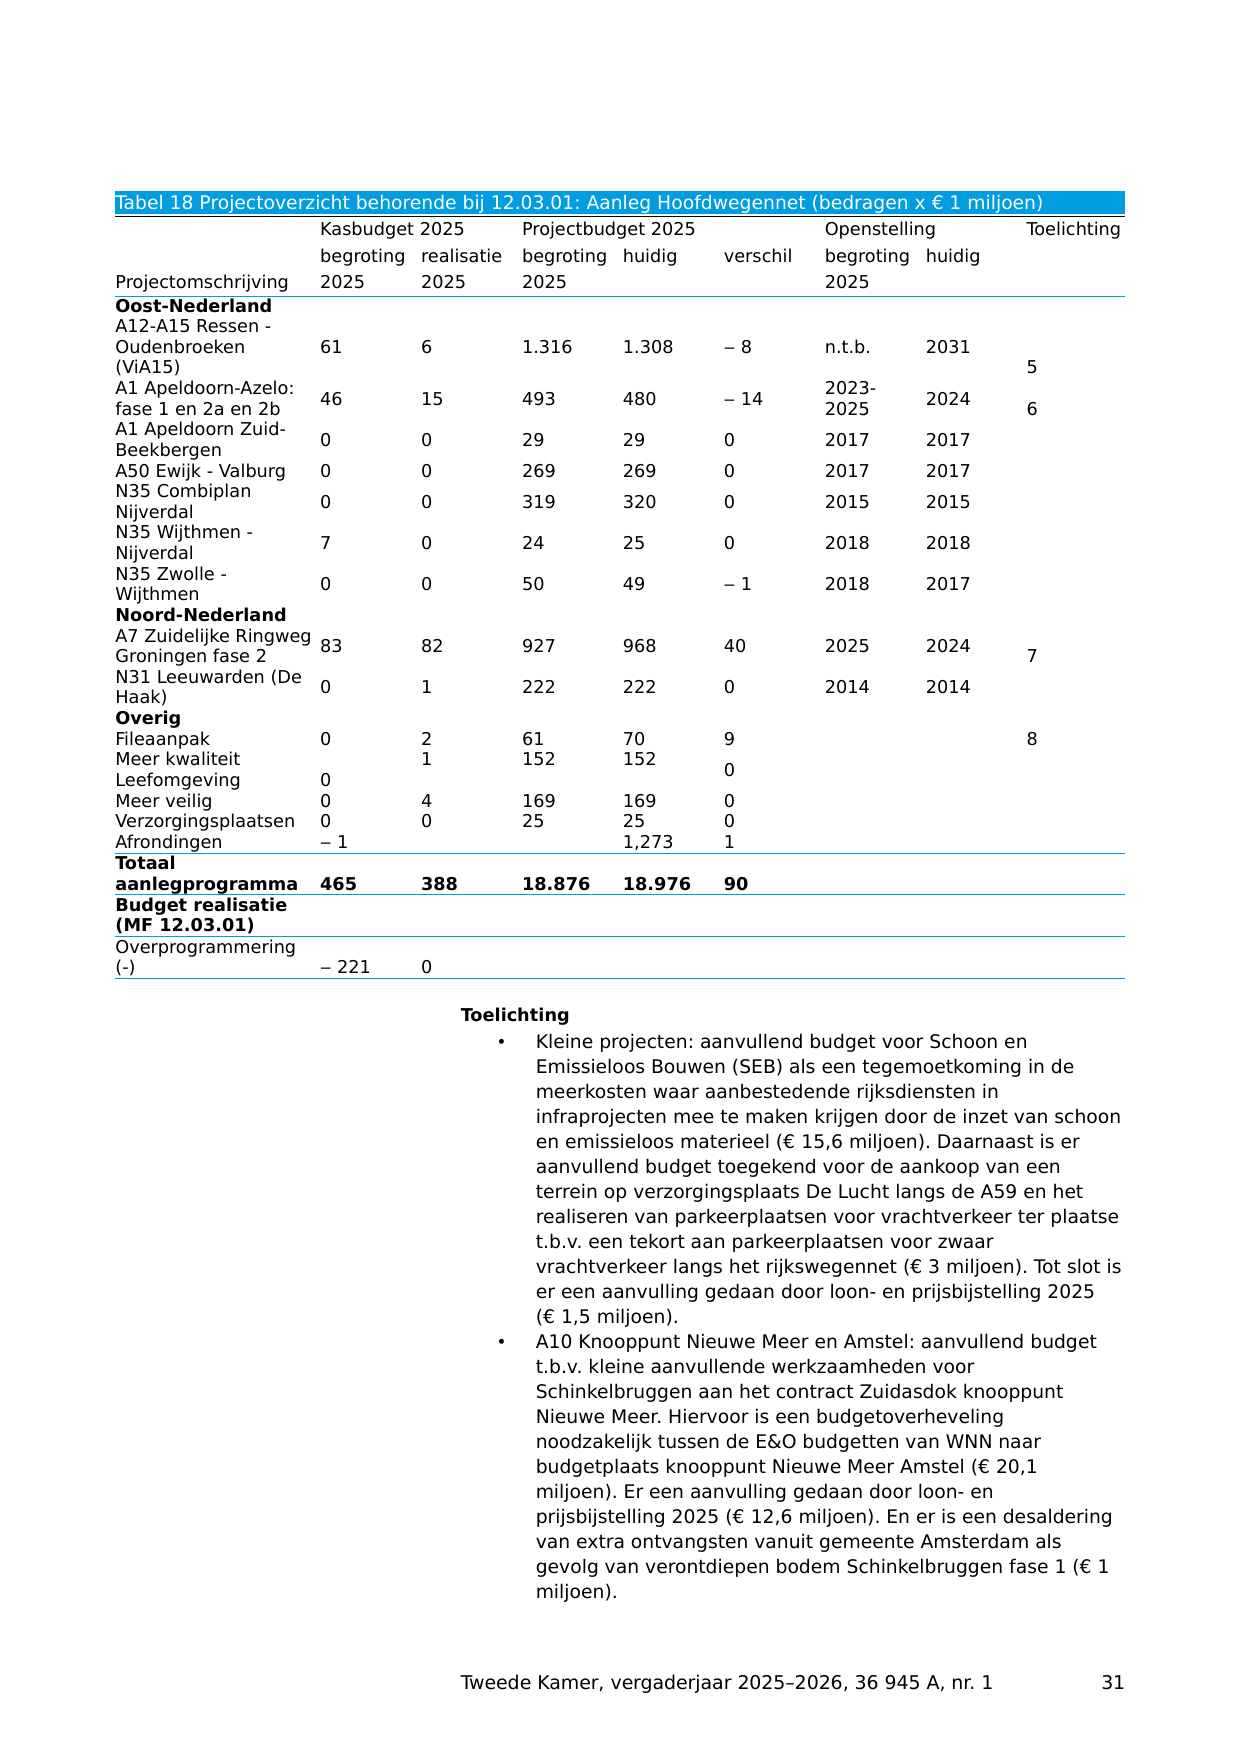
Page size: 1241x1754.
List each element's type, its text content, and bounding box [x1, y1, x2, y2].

table_cell [1024, 667, 1125, 708]
table_cell 927 [519, 626, 620, 667]
table_cell 61 [317, 316, 418, 378]
table_cell Meer kwaliteit Leefomgeving [115, 749, 317, 791]
table_cell [1024, 297, 1125, 316]
table_cell 90 [721, 854, 822, 894]
table_cell A50 Ewijk - Valburg [115, 461, 317, 481]
table_cell 2015 [822, 481, 923, 522]
table_cell [1024, 937, 1125, 978]
table_cell 0 [418, 811, 519, 832]
table_cell 0 [418, 523, 519, 564]
table_cell 50 [519, 564, 620, 605]
table_cell Overig [115, 708, 317, 729]
table_cell [721, 708, 822, 729]
table_cell 0 [317, 791, 418, 811]
table_cell [1024, 854, 1125, 894]
table_cell A1 Apeldoorn-Azelo: fase 1 en 2a en 2b [115, 378, 317, 419]
table_cell 222 [620, 667, 721, 708]
table_cell 0 [418, 461, 519, 481]
table_cell 152 [519, 749, 620, 791]
table_cell 0 [418, 937, 519, 978]
table_cell Afrondingen [115, 832, 317, 852]
table_cell 1 [721, 832, 822, 852]
table_cell Oost-Nederland [115, 297, 317, 316]
table_cell 2018 [923, 523, 1023, 564]
table_cell A7 Zuidelijke Ringweg Groningen fase 2 [115, 626, 317, 667]
table_cell 9 [721, 729, 822, 749]
table_cell 18.876 [519, 854, 620, 894]
table_cell [1024, 523, 1125, 564]
table_cell 7 [317, 523, 418, 564]
table_cell [923, 832, 1023, 852]
table_cell 0 [721, 667, 822, 708]
table_cell [1024, 811, 1125, 832]
table_cell huidig [620, 243, 721, 269]
table_cell 46 [317, 378, 418, 419]
table_cell n.t.b. [822, 316, 923, 378]
table_cell [923, 729, 1023, 749]
table_cell [822, 854, 923, 894]
table_cell 2025 [822, 269, 923, 296]
table_cell 269 [620, 461, 721, 481]
table_cell [620, 297, 721, 316]
table_cell ‒ 1 [721, 564, 822, 605]
table_cell 8 [1024, 729, 1125, 749]
table_cell [1024, 708, 1125, 729]
table_cell 7 [1024, 626, 1125, 667]
table_cell Openstelling [822, 217, 1023, 243]
table_cell 25 [620, 811, 721, 832]
table_cell 2024 [923, 626, 1023, 667]
table_cell 70 [620, 729, 721, 749]
table_cell [1024, 832, 1125, 852]
table_cell [418, 895, 519, 936]
table_cell [418, 708, 519, 729]
table_cell N31 Leeuwarden (De Haak) [115, 667, 317, 708]
text Toelichting [461, 1003, 1125, 1026]
table_cell 2015 [923, 481, 1023, 522]
table_cell 49 [620, 564, 721, 605]
table_cell 2025 [519, 269, 620, 296]
table_cell 2031 [923, 316, 1023, 378]
table_cell 0 [721, 461, 822, 481]
table_cell 2017 [822, 461, 923, 481]
table_cell [620, 937, 721, 978]
table_cell 1.316 [519, 316, 620, 378]
table_cell ‒ 8 [721, 316, 822, 378]
table_cell [923, 811, 1023, 832]
table_cell 0 [418, 481, 519, 522]
table_cell [721, 937, 822, 978]
table_cell [721, 269, 822, 296]
table_cell [822, 937, 923, 978]
table_cell 2017 [822, 419, 923, 461]
table_cell 82 [418, 626, 519, 667]
table_cell 4 [418, 791, 519, 811]
table_cell [1024, 564, 1125, 605]
table_cell [115, 217, 317, 243]
table_cell 2025 [822, 626, 923, 667]
table_cell [1024, 481, 1125, 522]
table_cell 24 [519, 523, 620, 564]
table_cell 0 [721, 523, 822, 564]
table_cell [519, 895, 620, 936]
table_cell N35 Zwolle - Wijthmen [115, 564, 317, 605]
table_cell [721, 297, 822, 316]
table_cell 61 [519, 729, 620, 749]
table_cell 2018 [822, 564, 923, 605]
table_cell 5 [1024, 316, 1125, 378]
table_cell [317, 605, 418, 626]
table_cell Kasbudget 2025 [317, 217, 519, 243]
table_cell A12-A15 Ressen - Oudenbroeken (ViA15) [115, 316, 317, 378]
table_cell Projectbudget 2025 [519, 217, 822, 243]
table_cell [620, 605, 721, 626]
table_cell 2018 [822, 523, 923, 564]
table_cell 1 [418, 749, 519, 791]
table_cell [822, 811, 923, 832]
table_cell 0 [721, 791, 822, 811]
table_cell [1024, 791, 1125, 811]
table_cell [923, 791, 1023, 811]
table_cell [519, 605, 620, 626]
table_cell 1.308 [620, 316, 721, 378]
table_cell 0 [317, 461, 418, 481]
table_cell 2 [418, 729, 519, 749]
table_cell [923, 895, 1023, 936]
table_cell 2017 [923, 461, 1023, 481]
table_cell [721, 605, 822, 626]
table_cell 2024 [923, 378, 1023, 419]
table_cell 152 [620, 749, 721, 791]
table_cell 29 [620, 419, 721, 461]
table_cell [519, 297, 620, 316]
table_cell [1024, 749, 1125, 791]
table_cell Meer veilig [115, 791, 317, 811]
table_cell [317, 895, 418, 936]
list A10 Knooppunt Nieuwe Meer en Amstel: aanvullend budget t.b.v. kleine aanvullende werkzaamheden voor Schinkelbruggen aan het contract Zuidasdok knooppunt Nieuwe Meer. Hiervoor is een budgetoverheveling noodzakelijk tussen de E&O budgetten van WNN naar budgetplaats knooppunt Nieuwe Meer Amstel (€ 20,1 miljoen). Er een aanvulling gedaan door loon- en prijsbijstelling 2025 (€ 12,6 miljoen). En er is een desaldering van extra ontvangsten vanuit gemeente Amsterdam als gevolg van verontdiepen bodem Schinkelbruggen fase 1 (€ 1 miljoen). [498, 1328, 1125, 1603]
table_cell realisatie [418, 243, 519, 269]
table_cell 388 [418, 854, 519, 894]
table_cell Toelichting [1024, 217, 1125, 243]
table_cell begroting [317, 243, 418, 269]
table_cell [620, 708, 721, 729]
table_cell 465 [317, 854, 418, 894]
table_cell ‒ 14 [721, 378, 822, 419]
table_cell [923, 749, 1023, 791]
table_cell 0 [418, 564, 519, 605]
table_cell 1 [418, 667, 519, 708]
table_cell 6 [1024, 378, 1125, 419]
table_cell 320 [620, 481, 721, 522]
table_cell 0 [721, 749, 822, 791]
table_cell [1024, 461, 1125, 481]
table_cell [923, 854, 1023, 894]
table_cell 40 [721, 626, 822, 667]
table_cell 0 [317, 667, 418, 708]
table_cell 0 [418, 419, 519, 461]
table_cell [822, 605, 923, 626]
table_cell 169 [620, 791, 721, 811]
table_cell A1 Apeldoorn Zuid-Beekbergen [115, 419, 317, 461]
table_cell 0 [317, 419, 418, 461]
table_cell [418, 832, 519, 852]
table_cell 29 [519, 419, 620, 461]
table_cell [1024, 243, 1125, 269]
table_cell [1024, 269, 1125, 296]
table_cell Noord-Nederland [115, 605, 317, 626]
table_cell 0 [317, 749, 418, 791]
table_cell 968 [620, 626, 721, 667]
table_cell Fileaanpak [115, 729, 317, 749]
table_cell begroting [822, 243, 923, 269]
table_cell [418, 297, 519, 316]
table_cell [721, 895, 822, 936]
table_cell [923, 297, 1023, 316]
table_cell 15 [418, 378, 519, 419]
table_cell [822, 297, 923, 316]
table_cell [1024, 419, 1125, 461]
table_cell 2023-2025 [822, 378, 923, 419]
table_cell [115, 243, 317, 269]
table_cell [923, 708, 1023, 729]
table_cell [923, 605, 1023, 626]
table_cell ‒ 221 [317, 937, 418, 978]
table_cell [822, 791, 923, 811]
table_cell 269 [519, 461, 620, 481]
table_cell 2017 [923, 564, 1023, 605]
table_cell 2025 [418, 269, 519, 296]
table_cell 2025 [317, 269, 418, 296]
table_cell 0 [317, 729, 418, 749]
table_cell 0 [317, 481, 418, 522]
table_cell verschil [721, 243, 822, 269]
table_cell [822, 749, 923, 791]
table_cell N35 Wijthmen - Nijverdal [115, 523, 317, 564]
table_cell 6 [418, 316, 519, 378]
table_cell 2014 [923, 667, 1023, 708]
table_cell [620, 895, 721, 936]
table_cell [519, 708, 620, 729]
table_cell [923, 937, 1023, 978]
table_cell [822, 729, 923, 749]
table_cell [923, 269, 1023, 296]
table_cell [1024, 895, 1125, 936]
table_cell [519, 832, 620, 852]
table_cell 25 [620, 523, 721, 564]
table_cell [317, 708, 418, 729]
table_cell 1,273 [620, 832, 721, 852]
table_cell [418, 605, 519, 626]
table_cell 2017 [923, 419, 1023, 461]
table_cell [519, 937, 620, 978]
table_cell [317, 297, 418, 316]
table_cell 222 [519, 667, 620, 708]
table_cell 493 [519, 378, 620, 419]
table_cell ‒ 1 [317, 832, 418, 852]
table_cell [620, 269, 721, 296]
table_cell [1024, 605, 1125, 626]
table_cell 319 [519, 481, 620, 522]
table_cell Verzorgingsplaatsen [115, 811, 317, 832]
table_cell 0 [721, 811, 822, 832]
list Kleine projecten: aanvullend budget voor Schoon en Emissieloos Bouwen (SEB) als een tegemoetkoming in de meerkosten waar aanbestedende rijksdiensten in infraprojecten mee te maken krijgen door de inzet van schoon en emissieloos materieel (€ 15,6 miljoen). Daarnaast is er aanvullend budget toegekend voor de aankoop van een terrein op verzorgingsplaats De Lucht langs de A59 en het realiseren van parkeerplaatsen voor vrachtverkeer ter plaatse t.b.v. een tekort aan parkeerplaatsen voor zwaar vrachtverkeer langs het rijkswegennet (€ 3 miljoen). Tot slot is er een aanvulling gedaan door loon- en prijsbijstelling 2025 (€ 1,5 miljoen). [498, 1028, 1125, 1328]
table_cell huidig [923, 243, 1023, 269]
table_cell begroting [519, 243, 620, 269]
table_cell [822, 708, 923, 729]
table_cell Projectomschrijving [115, 269, 317, 296]
table_cell 2014 [822, 667, 923, 708]
table_cell 169 [519, 791, 620, 811]
table_cell [822, 895, 923, 936]
table_cell Totaal aanlegprogramma [115, 854, 317, 894]
table_cell [822, 832, 923, 852]
table_cell Overprogrammering (-) [115, 937, 317, 978]
table_cell Budget realisatie (MF 12.03.01) [115, 895, 317, 936]
table_cell 18.976 [620, 854, 721, 894]
table_cell 0 [721, 419, 822, 461]
table_cell 25 [519, 811, 620, 832]
table_cell 480 [620, 378, 721, 419]
table_cell 83 [317, 626, 418, 667]
table_cell 0 [317, 811, 418, 832]
table_cell N35 Combiplan Nijverdal [115, 481, 317, 522]
table_cell 0 [721, 481, 822, 522]
table_cell 0 [317, 564, 418, 605]
